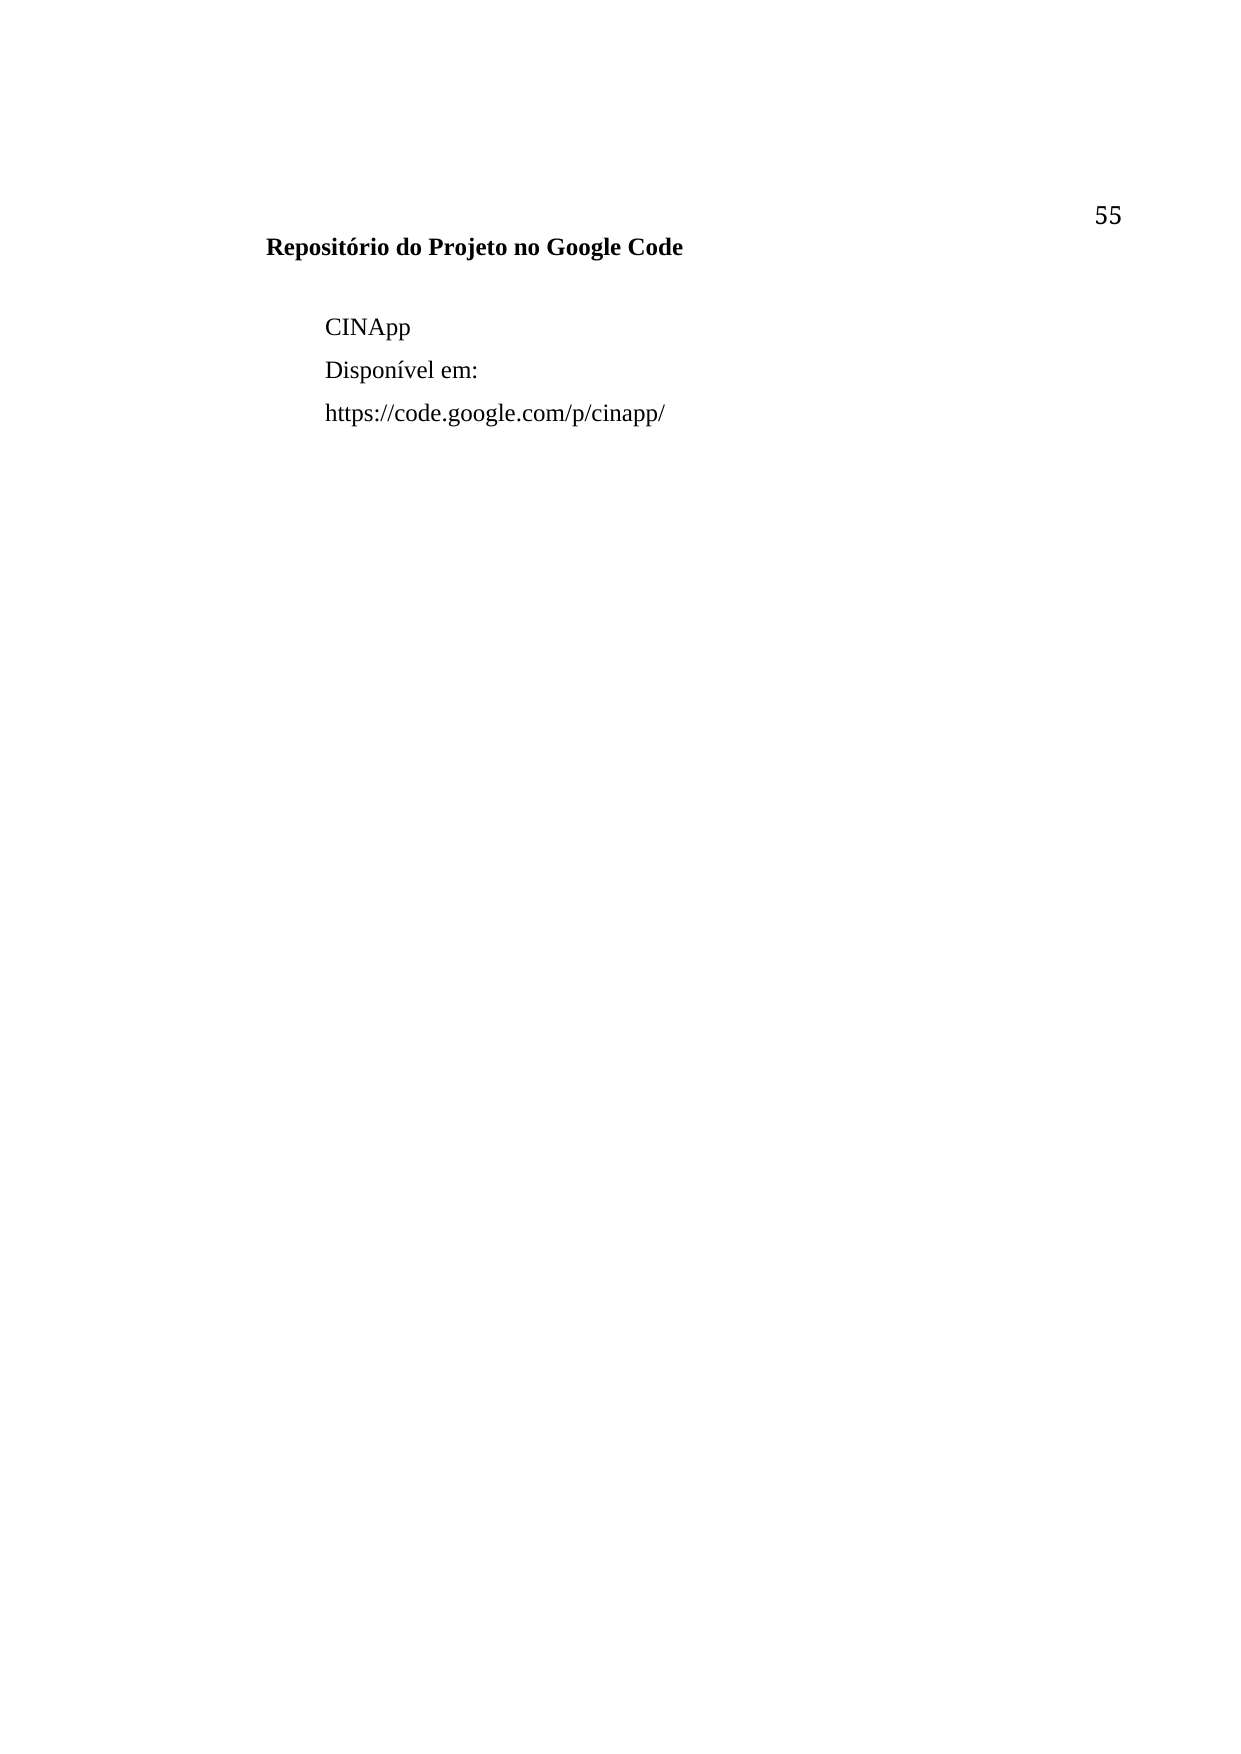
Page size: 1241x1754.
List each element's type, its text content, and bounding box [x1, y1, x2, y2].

text Disponível em: [325, 355, 1122, 384]
text https://code.google.com/p/cinapp/ [325, 398, 1122, 427]
text CINApp [325, 312, 1122, 341]
text Repositório do Projeto no Google Code [177, 232, 1122, 261]
